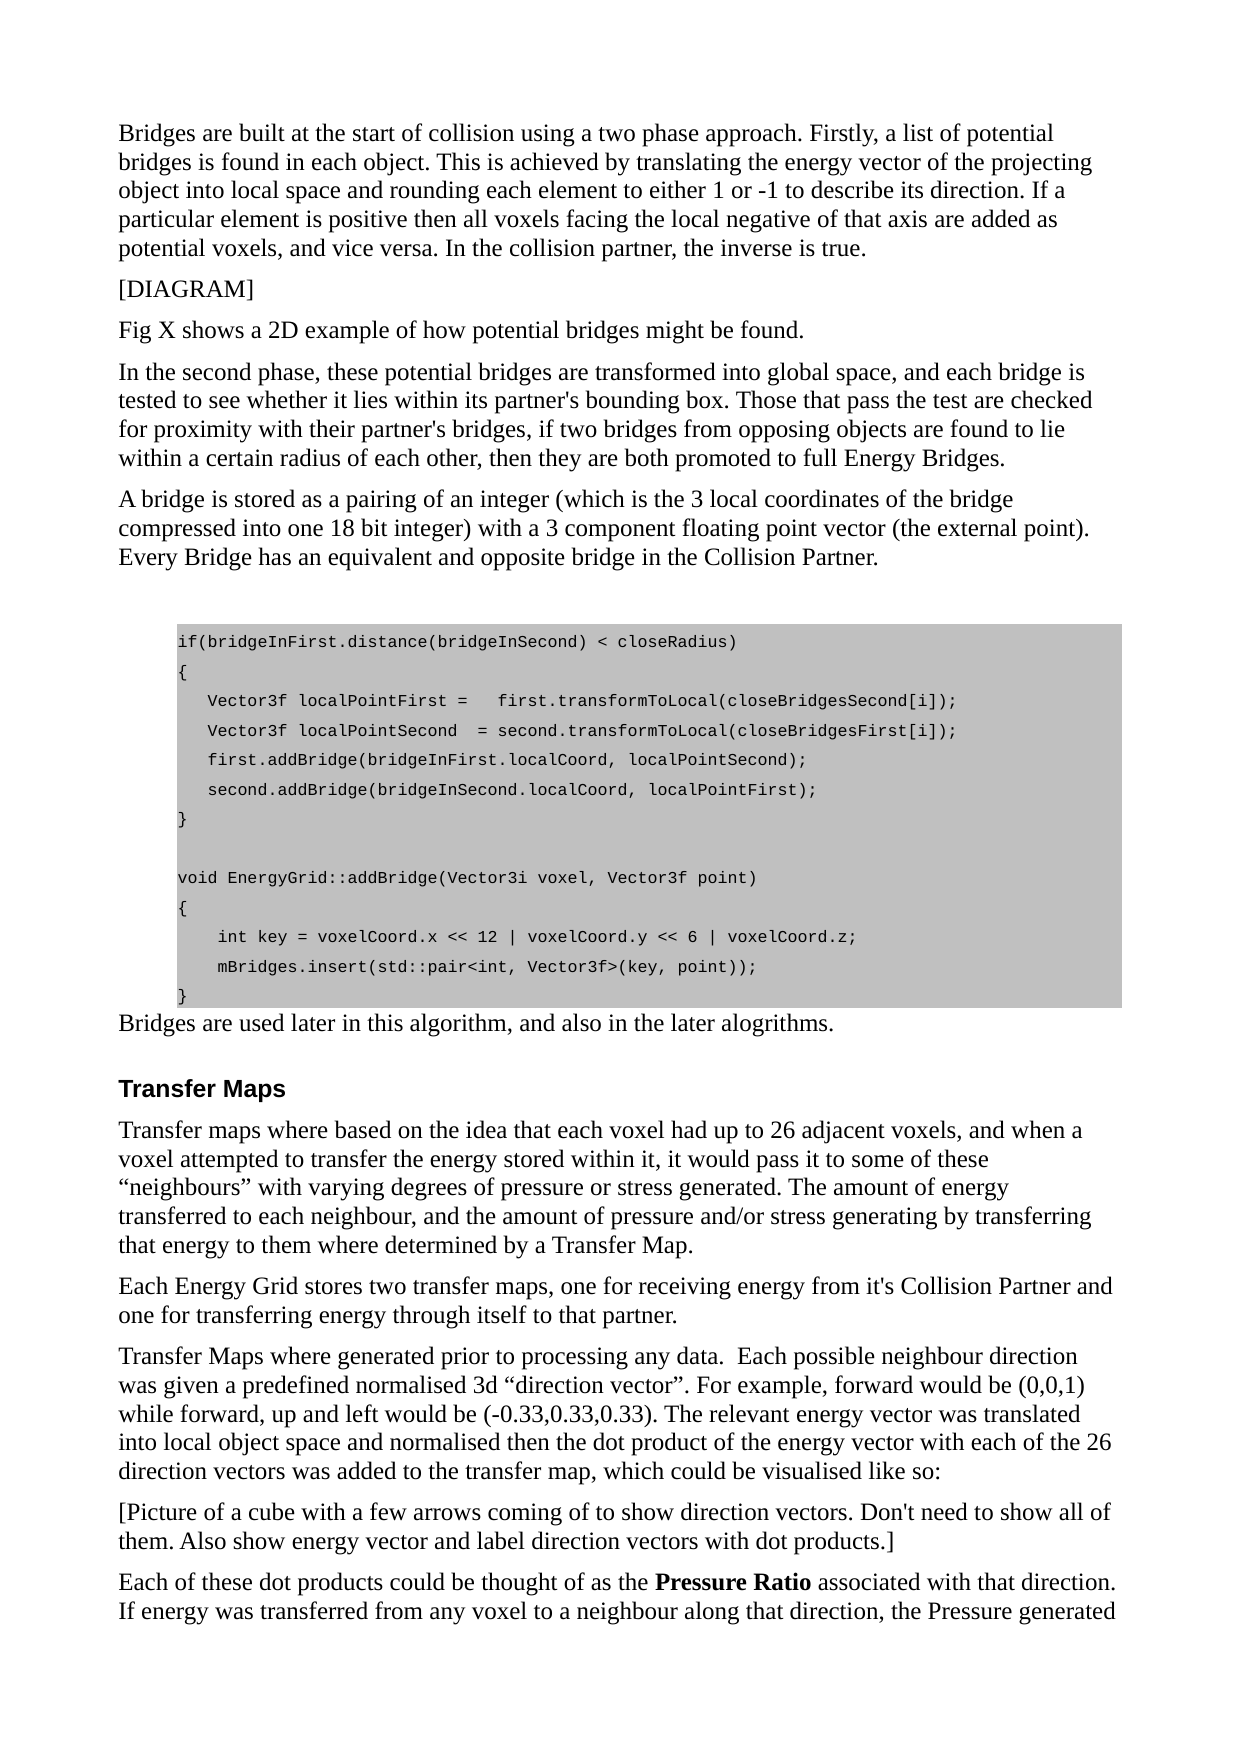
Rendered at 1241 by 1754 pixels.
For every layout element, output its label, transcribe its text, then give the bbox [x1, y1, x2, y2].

text first.addBridge(bridgeInFirst.localCoord, localPointSecond); [177, 742, 1122, 772]
text { [177, 890, 1122, 919]
text [Picture of a cube with a few arrows coming of to show direction vectors. Don't need to show all of them. Also show energy vector and label direction vectors with dot products.] [118, 1497, 1122, 1555]
text Each Energy Grid stores two transfer maps, one for receiving energy from it's Collision Partner and one for transferring energy through itself to that partner. [118, 1271, 1122, 1329]
text Each of these dot products could be thought of as the Pressure Ratio associated with that direction. If energy was transferred from any voxel to a neighbour along that direction, the Pressure generated [118, 1567, 1122, 1625]
text Bridges are used later in this algorithm, and also in the later alogrithms. [118, 1008, 1122, 1036]
text void EnergyGrid::addBridge(Vector3i voxel, Vector3f point) [177, 860, 1122, 890]
text [DIAGRAM] [118, 274, 1122, 303]
text int key = voxelCoord.x << 12 | voxelCoord.y << 6 | voxelCoord.z; [177, 919, 1122, 949]
text } [177, 978, 1122, 1008]
text Transfer maps where based on the idea that each voxel had up to 26 adjacent voxels, and when a voxel attempted to transfer the energy stored within it, it would pass it to some of these “neighbours” with varying degrees of pressure or stress generated. The amount of energy transferred to each neighbour, and the amount of pressure and/or stress generating by transferring that energy to them where determined by a Transfer Map. [118, 1115, 1122, 1259]
subtitle Transfer Maps [118, 1074, 1122, 1102]
text } [177, 801, 1122, 831]
text Transfer Maps where generated prior to processing any data. Each possible neighbour direction was given a predefined normalised 3d “direction vector”. For example, forward would be (0,0,1) while forward, up and left would be (-0.33,0.33,0.33). The relevant energy vector was translated into local object space and normalised then the dot product of the energy vector with each of the 26 direction vectors was added to the transfer map, which could be visualised like so: [118, 1341, 1122, 1485]
text second.addBridge(bridgeInSecond.localCoord, localPointFirst); [177, 772, 1122, 801]
text Vector3f localPointSecond = second.transformToLocal(closeBridgesFirst[i]); [177, 713, 1122, 742]
text { [177, 654, 1122, 683]
text if(bridgeInFirst.distance(bridgeInSecond) < closeRadius) [177, 624, 1122, 654]
text mBridges.insert(std::pair<int, Vector3f>(key, point)); [177, 949, 1122, 978]
text A bridge is stored as a pairing of an integer (which is the 3 local coordinates of the bridge compressed into one 18 bit integer) with a 3 component floating point vector (the external point). Every Bridge has an equivalent and opposite bridge in the Collision Partner. [118, 484, 1122, 571]
text Vector3f localPointFirst = first.transformToLocal(closeBridgesSecond[i]); [177, 683, 1122, 713]
text Fig X shows a 2D example of how potential bridges might be found. [118, 316, 1122, 344]
text In the second phase, these potential bridges are transformed into global space, and each bridge is tested to see whether it lies within its partner's bounding box. Those that pass the test are checked for proximity with their partner's bridges, if two bridges from opposing objects are found to lie within a certain radius of each other, then they are both promoted to full Energy Bridges. [118, 357, 1122, 472]
text Bridges are built at the start of collision using a two phase approach. Firstly, a list of potential bridges is found in each object. This is achieved by translating the energy vector of the projecting object into local space and rounding each element to either 1 or -1 to describe its direction. If a particular element is positive then all voxels facing the local negative of that axis are added as potential voxels, and vice versa. In the collision partner, the inverse is true. [118, 118, 1122, 262]
